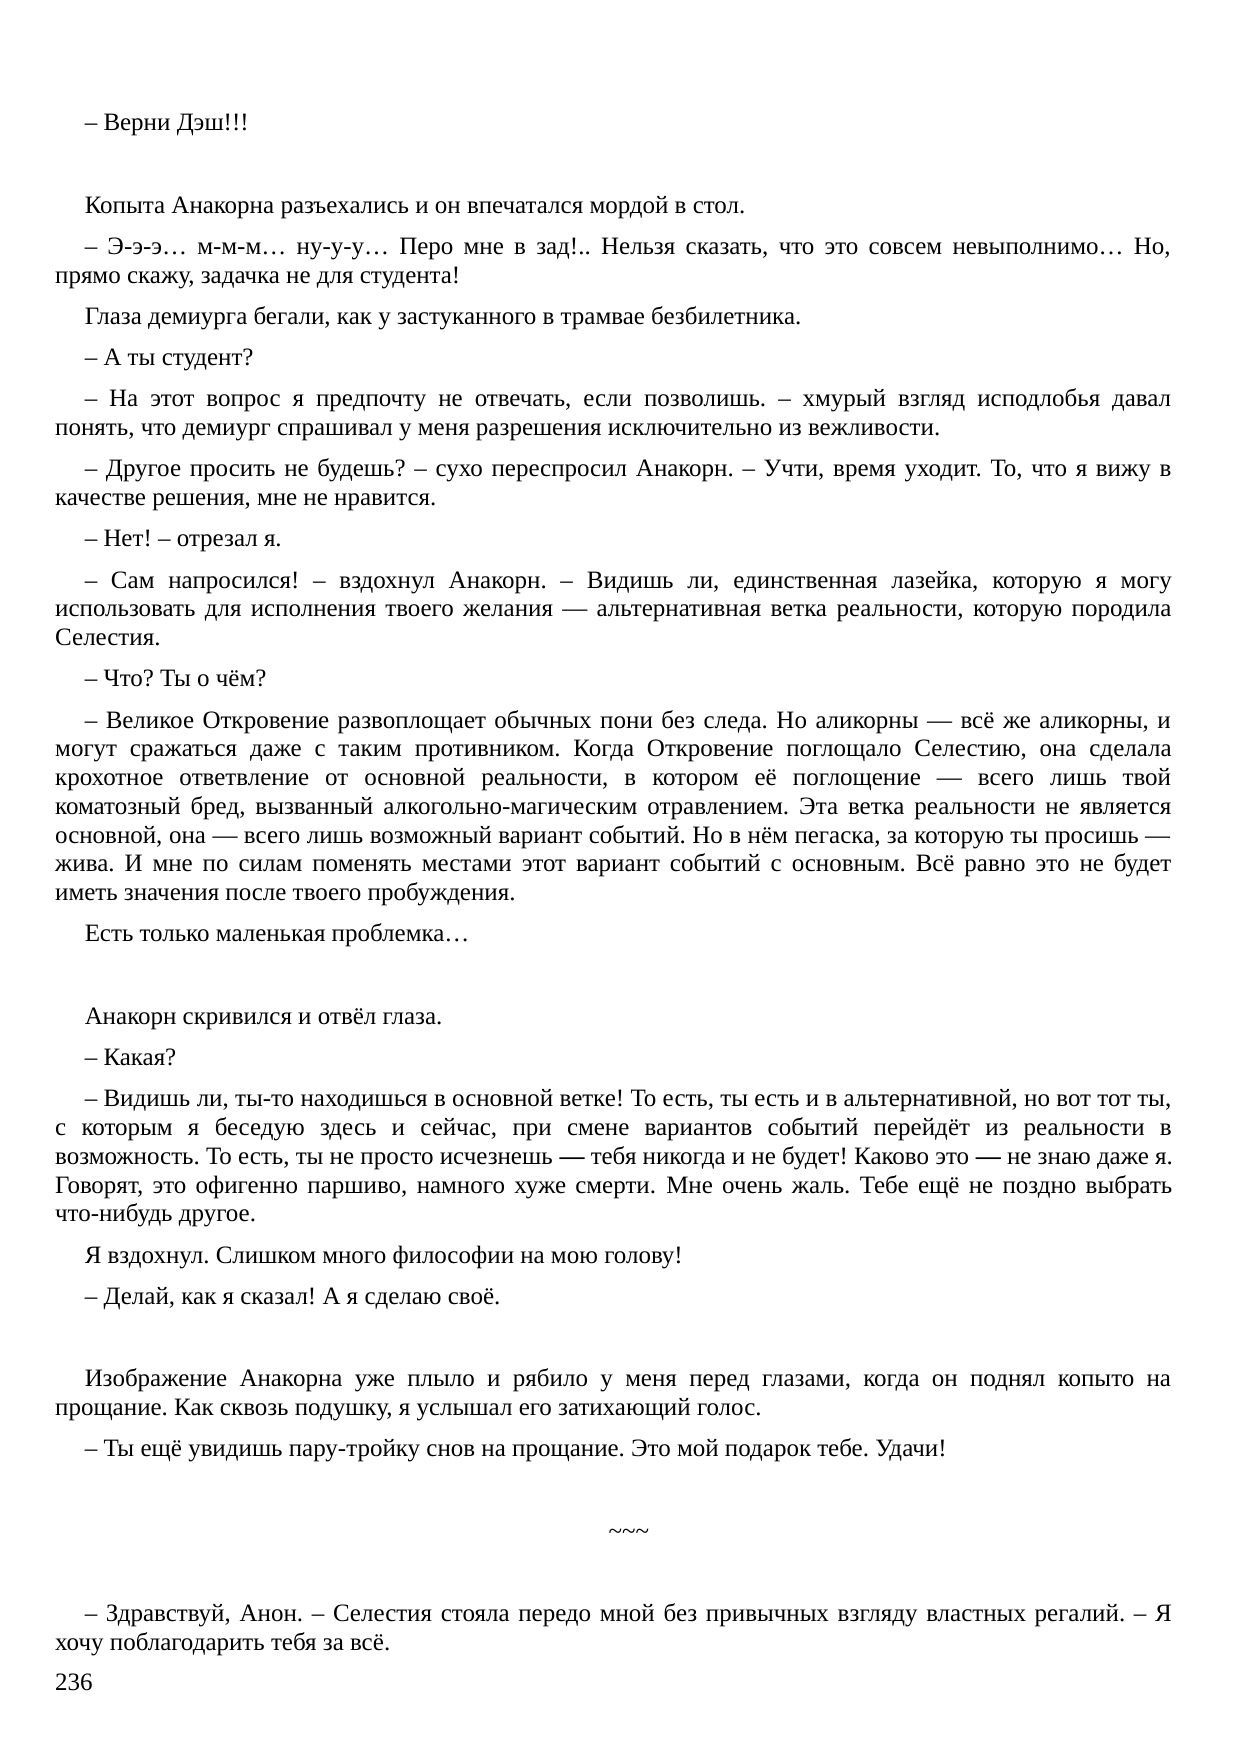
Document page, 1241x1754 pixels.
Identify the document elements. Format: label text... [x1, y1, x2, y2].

text Изображение Анакорна уже плыло и рябило у меня перед глазами, когда он поднял копыто на прощание. Как сквозь подушку, я услышал его затихающий голос. [55, 1363, 1173, 1421]
text Анакорн скривился и отвёл глаза. [55, 1001, 1173, 1030]
text – Э-э-э… м-м-м… ну-у-у… Перо мне в зад!.. Нельзя сказать, что это совсем невыполнимо… Но, прямо скажу, задачка не для студента! [55, 231, 1173, 288]
text Глаза демиурга бегали, как у застуканного в трамвае безбилетника. [55, 301, 1173, 330]
text – Какая? [55, 1042, 1173, 1071]
text Я вздохнул. Слишком много философии на мою голову! [55, 1240, 1173, 1268]
text – Видишь ли, ты-то находишься в основной ветке! То есть, ты есть и в альтернативной, но вот тот ты, с которым я беседую здесь и сейчас, при смене вариантов событий перейдёт из реальности в возможность. То есть, ты не просто исчезнешь — тебя никогда и не будет! Каково это — не знаю даже я. Говорят, это офигенно паршиво, намного хуже смерти. Мне очень жаль. Тебе ещё не поздно выбрать что-нибудь другое. [55, 1083, 1173, 1227]
text – На этот вопрос я предпочту не отвечать, если позволишь. – хмурый взгляд исподлобья давал понять, что демиург спрашивал у меня разрешения исключительно из вежливости. [55, 383, 1173, 441]
text – Нет! – отрезал я. [55, 523, 1173, 552]
text Копыта Анакорна разъехались и он впечатался мордой в стол. [55, 190, 1173, 218]
text – Ты ещё увидишь пару-тройку снов на прощание. Это мой подарок тебе. Удачи! [55, 1433, 1173, 1462]
text – Здравствуй, Анон. – Селестия стояла передо мной без привычных взгляду властных регалий. – Я хочу поблагодарить тебя за всё. [55, 1598, 1173, 1656]
text – Другое просить не будешь? – сухо переспросил Анакорн. – Учти, время уходит. То, что я вижу в качестве решения, мне не нравится. [55, 453, 1173, 511]
text – Сам напросился! – вздохнул Анакорн. – Видишь ли, единственная лазейка, которую я могу использовать для исполнения твоего желания — альтернативная ветка реальности, которую породила Селестия. [55, 565, 1173, 651]
text – Делай, как я сказал! А я сделаю своё. [55, 1281, 1173, 1310]
text – Верни Дэш!!! [55, 107, 1173, 136]
text Есть только маленькая проблемка… [55, 918, 1173, 947]
text ~~~ [55, 1516, 1173, 1545]
text – Великое Откровение развоплощает обычных пони без следа. Но аликорны — всё же аликорны, и могут сражаться даже с таким противником. Когда Откровение поглощало Селестию, она сделала крохотное ответвление от основной реальности, в котором её поглощение — всего лишь твой коматозный бред, вызванный алкогольно-магическим отравлением. Эта ветка реальности не является основной, она — всего лишь возможный вариант событий. Но в нём пегаска, за которую ты просишь — жива. И мне по силам поменять местами этот вариант событий с основным. Всё равно это не будет иметь значения после твоего пробуждения. [55, 705, 1173, 906]
text – Что? Ты о чём? [55, 663, 1173, 692]
text – А ты студент? [55, 342, 1173, 371]
